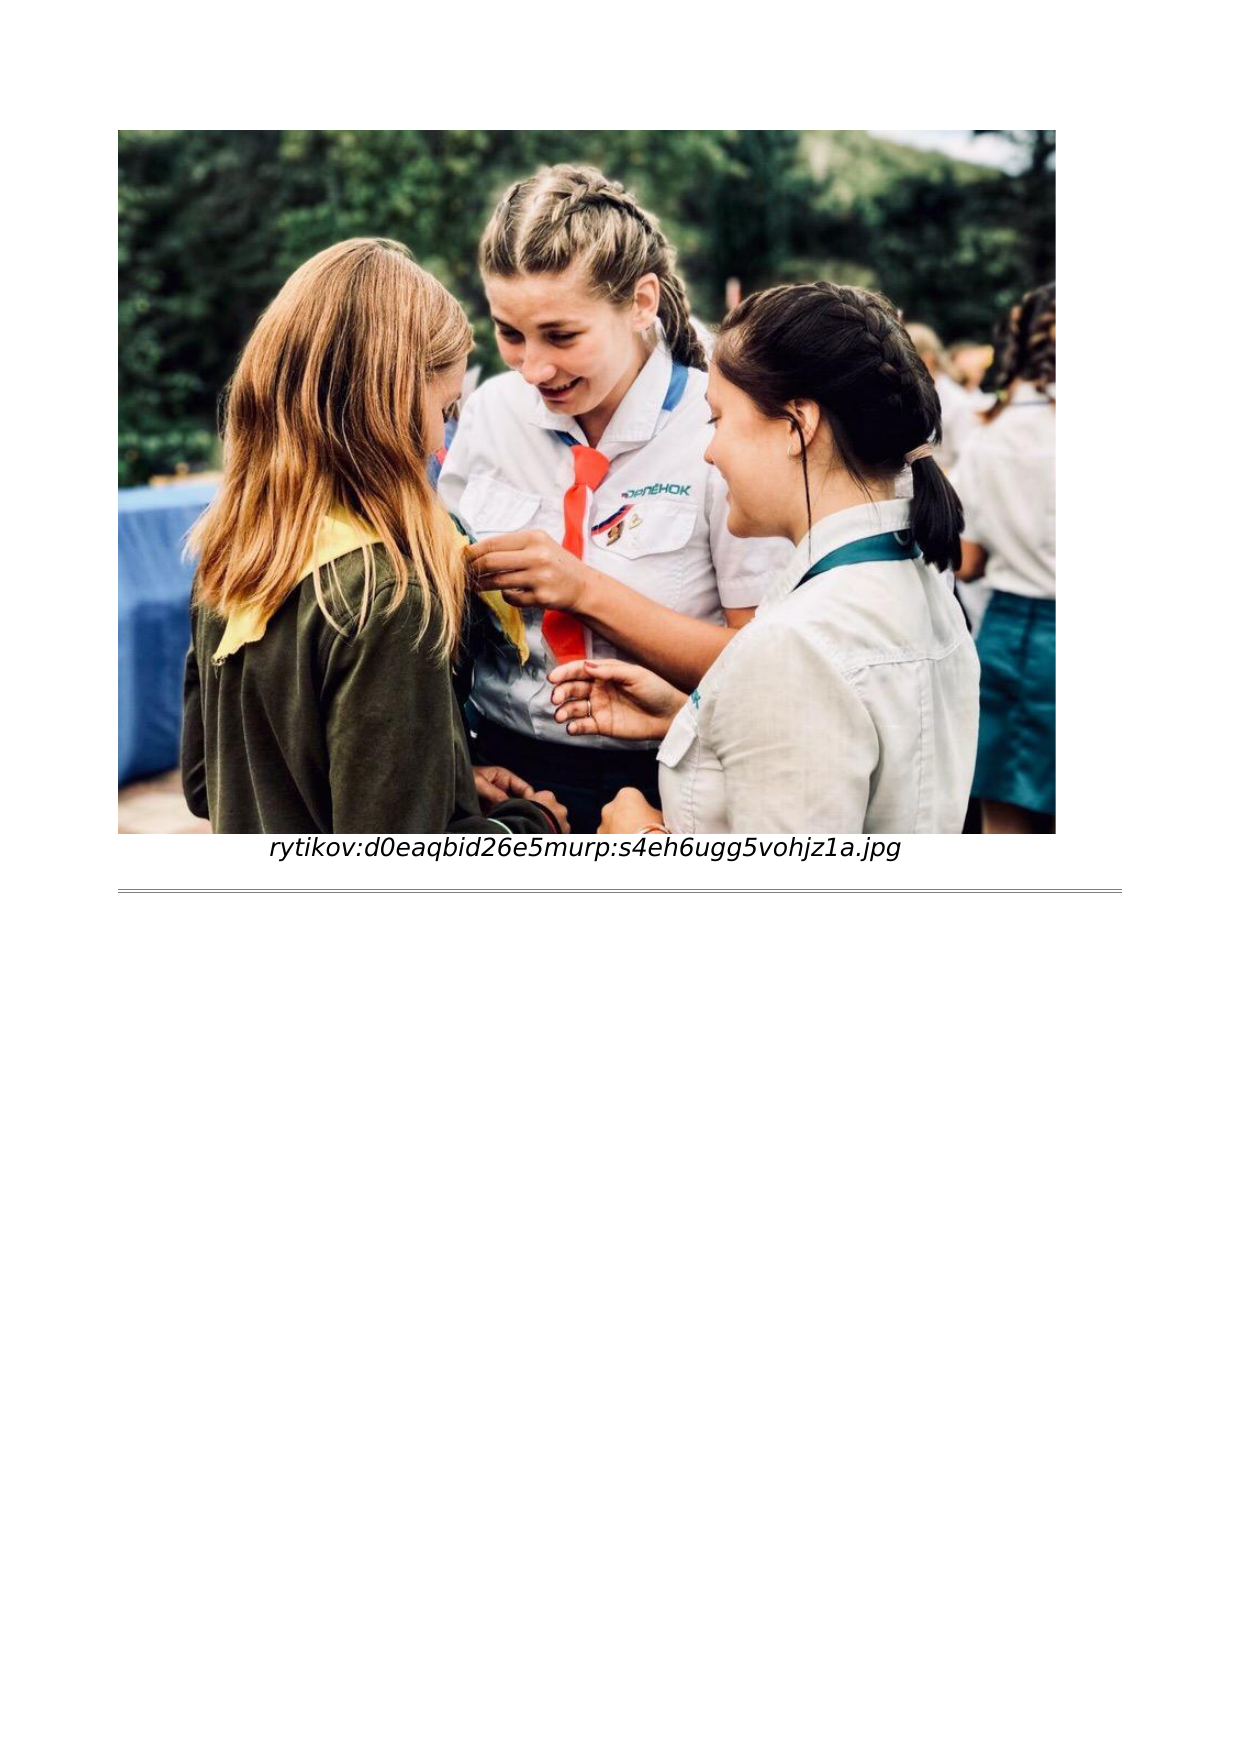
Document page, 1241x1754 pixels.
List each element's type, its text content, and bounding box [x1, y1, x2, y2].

picture [1034, 705, 1056, 710]
picture [1019, 749, 1025, 757]
picture [1030, 633, 1056, 663]
picture [118, 130, 1056, 834]
picture [994, 623, 1022, 635]
text rytikov:d0eaqbid26e5murp:s4eh6ugg5vohjz1a.jpg [118, 834, 1056, 862]
picture [987, 657, 1015, 673]
picture [1016, 717, 1048, 741]
picture [997, 603, 1014, 614]
picture [1027, 690, 1048, 699]
picture [1013, 647, 1028, 655]
